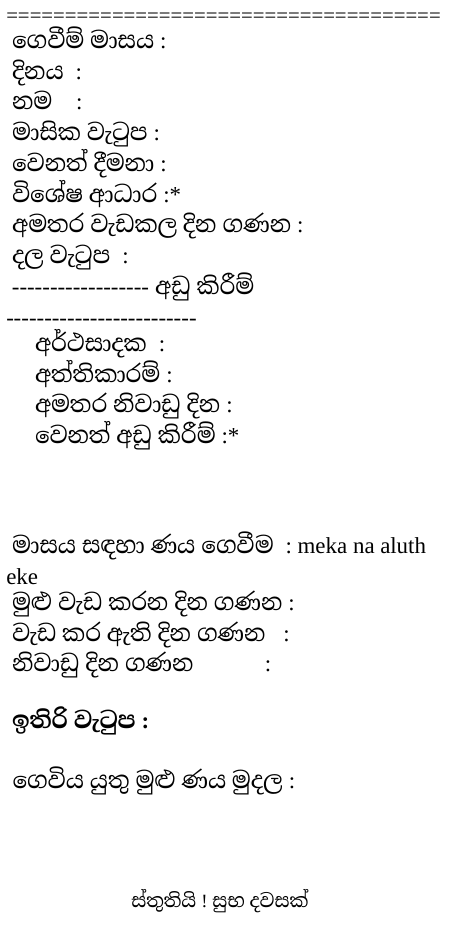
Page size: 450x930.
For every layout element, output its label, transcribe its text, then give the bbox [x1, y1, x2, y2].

text ------------------ අඩු කිරීම් ------------------------- [6, 273, 447, 330]
text වැඩ කර ඇති දින ගණන : [6, 620, 447, 651]
text නිවාඩු දින ගණන : [6, 651, 447, 681]
text අමතර නිවාඩු දින : [6, 391, 447, 422]
text මාසය සඳහා ණය ගෙවීම : meka na aluth eke [6, 532, 447, 589]
text ගෙවීම් මාසය : [6, 27, 447, 58]
text මුළු වැඩ කරන දින ගණන : [6, 589, 447, 620]
text ඉතිරි වැටුප : [6, 708, 447, 738]
text ===================================== [6, 3, 447, 27]
text දිනය : [6, 58, 447, 88]
text ස්තුතියි ! සුභ දවසක් [6, 884, 447, 915]
text ගෙවිය යුතු මුළු ණය මුදල : [6, 765, 447, 797]
text අර්ථසාදක : [6, 330, 447, 361]
text නම : [6, 88, 447, 119]
text වෙනත් දීමනා : [6, 150, 447, 181]
text දල වැටුප : [6, 242, 447, 273]
text අමතර වැඩකල දින ගණන : [6, 211, 447, 242]
text අත්තිකාරම් : [6, 361, 447, 391]
text මාසික වැටුප : [6, 119, 447, 150]
text වෙනත් අඩු කිරීම් :* [6, 422, 447, 453]
text විශේෂ ආධාර :* [6, 181, 447, 211]
